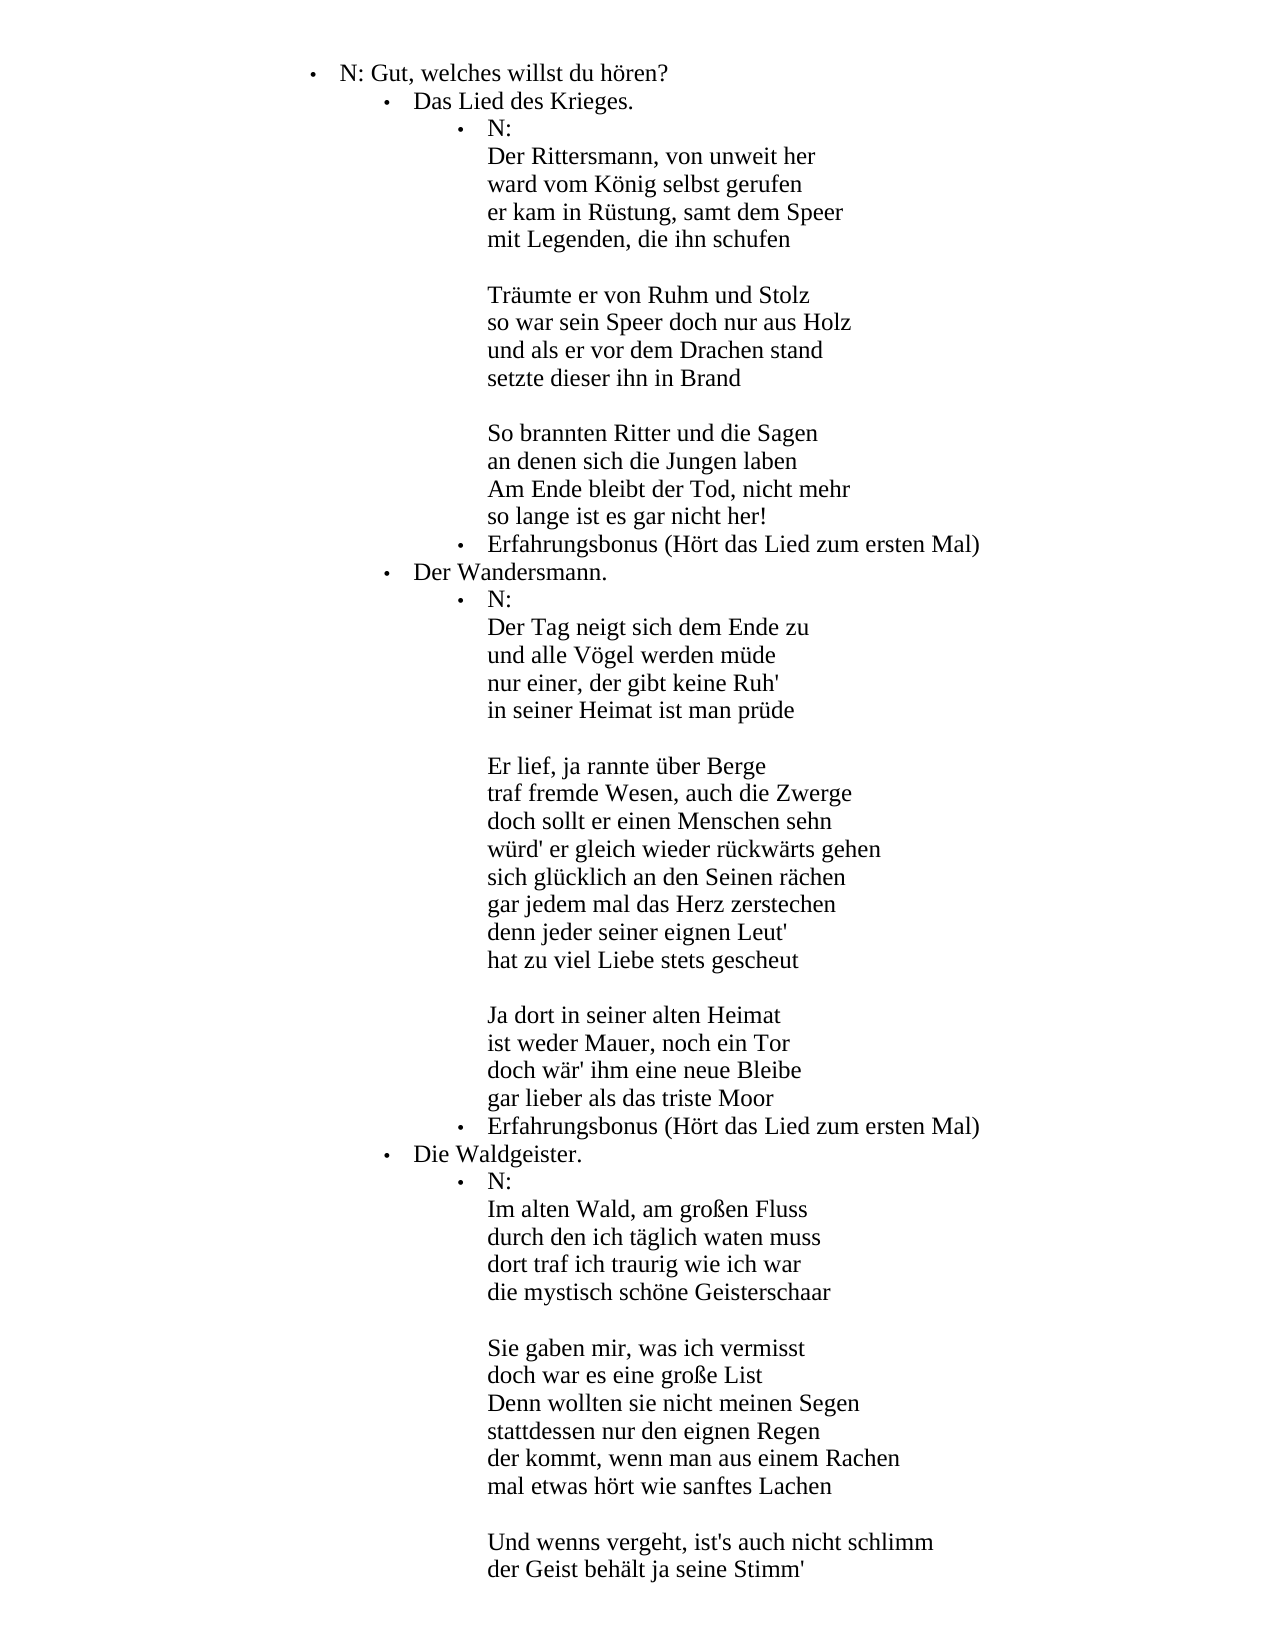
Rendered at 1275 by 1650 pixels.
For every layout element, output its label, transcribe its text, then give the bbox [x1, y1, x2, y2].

list N: Der Tag neigt sich dem Ende zu und alle Vögel werden müde nur einer, der gibt keine Ruh' in seiner Heimat ist man prüde Er lief, ja rannte über Berge [457, 586, 1216, 779]
list N: Der Rittersmann, von unweit her ward vom König selbst gerufen er kam in Rüstung, samt dem Speer mit Legenden, die ihn schufen Träumte er von Ruhm und Stolz so war sein Speer doch nur aus Holz und als er vor dem Drachen stand setzte dieser ihn in Brand So brannten Ritter und die Sagen an denen sich die Jungen laben Am Ende bleibt der Tod, nicht mehr so lange ist es gar nicht her! [457, 114, 1216, 530]
list Sie gaben mir, was ich vermisst doch war es eine große List Denn wollten sie nicht meinen Segen stattdessen nur den eignen Regen der kommt, wenn man aus einem Rachen mal etwas hört wie sanftes Lachen Und wenns vergeht, ist's auch nicht schlimm der Geist behält ja seine Stimm' [457, 1306, 1216, 1583]
list N: Gut, welches willst du hören? [310, 59, 1216, 87]
list Die Waldgeister. [384, 1140, 1216, 1167]
list Das Lied des Krieges. [384, 87, 1216, 114]
list Der Wandersmann. [384, 558, 1216, 586]
list Erfahrungsbonus (Hört das Lied zum ersten Mal) [457, 1112, 1216, 1140]
list Erfahrungsbonus (Hört das Lied zum ersten Mal) [457, 530, 1216, 558]
list N: Im alten Wald, am großen Fluss durch den ich täglich waten muss dort traf ich traurig wie ich war die mystisch schöne Geisterschaar [457, 1167, 1216, 1306]
list traf fremde Wesen, auch die Zwerge doch sollt er einen Menschen sehn würd' er gleich wieder rückwärts gehen sich glücklich an den Seinen rächen gar jedem mal das Herz zerstechen denn jeder seiner eignen Leut' hat zu viel Liebe stets gescheut Ja dort in seiner alten Heimat ist weder Mauer, noch ein Tor doch wär' ihm eine neue Bleibe gar lieber als das triste Moor [457, 779, 1216, 1112]
